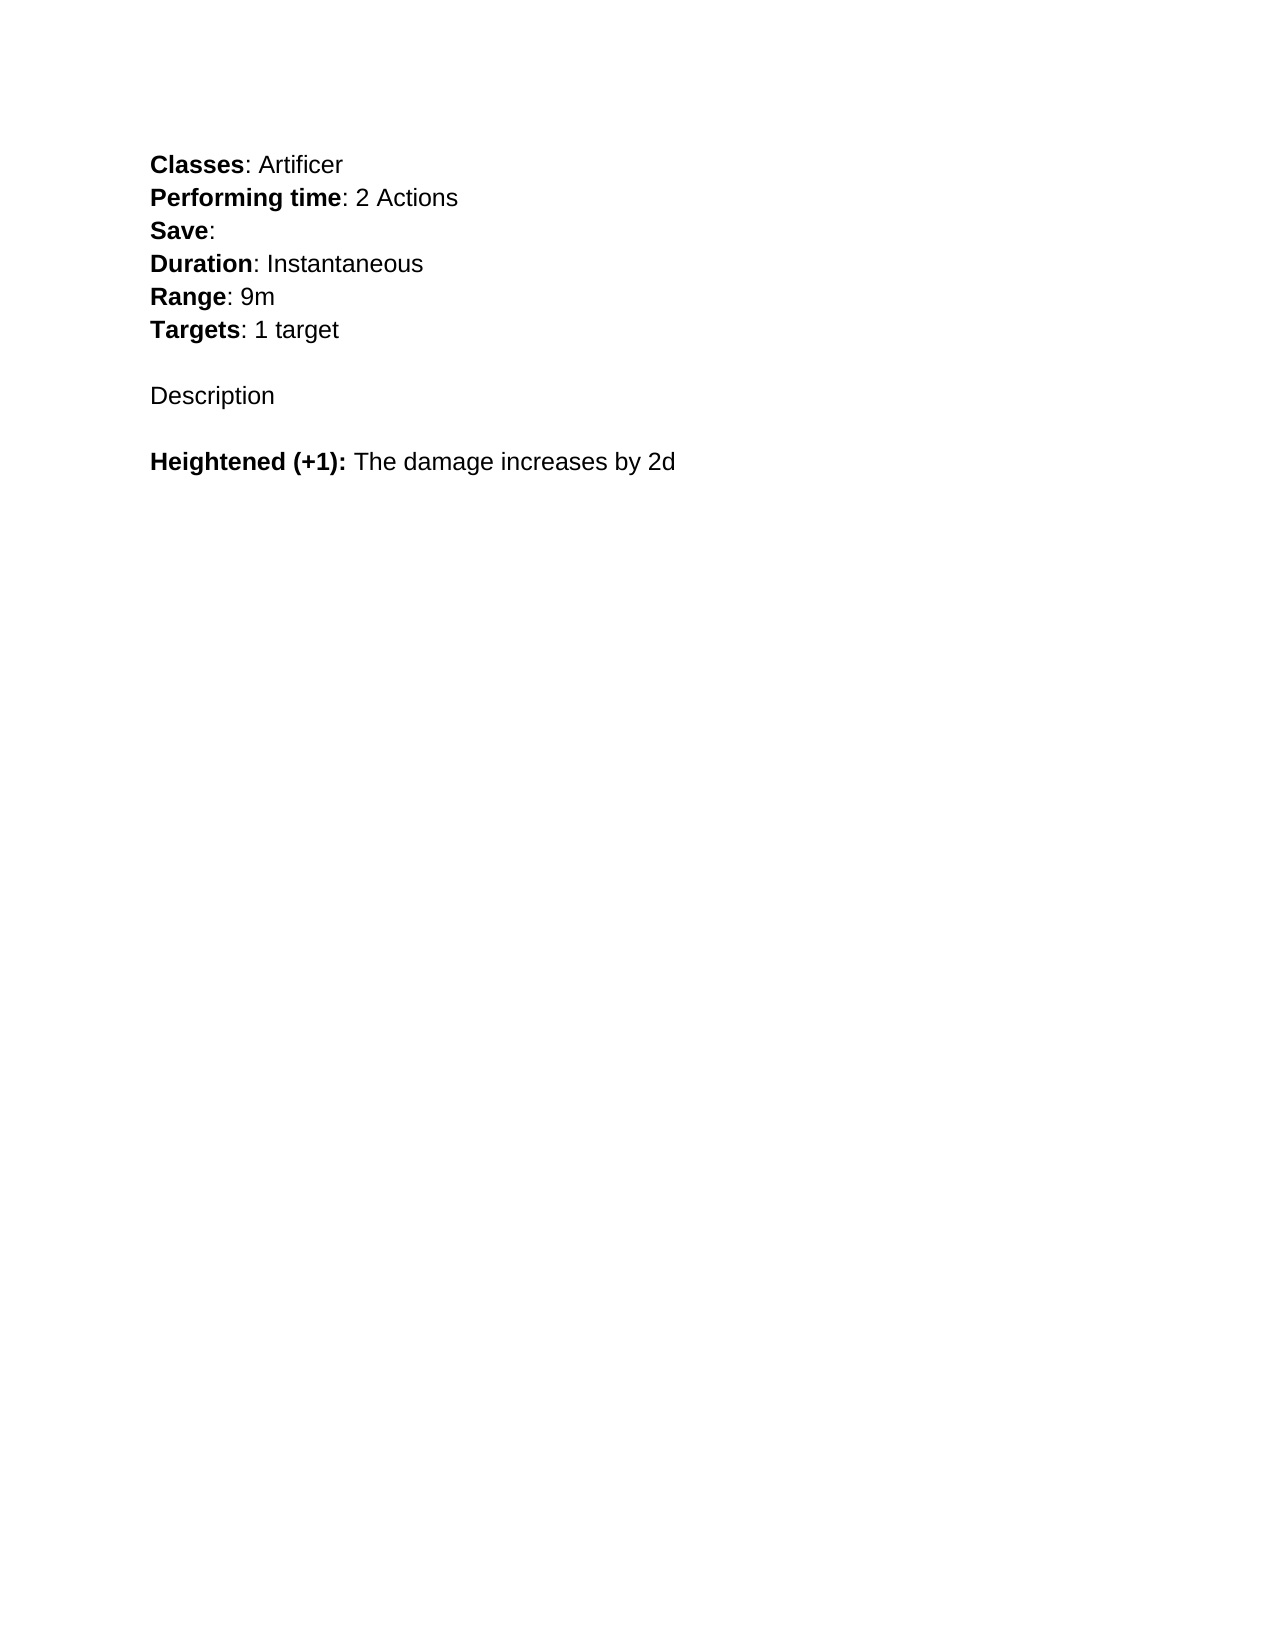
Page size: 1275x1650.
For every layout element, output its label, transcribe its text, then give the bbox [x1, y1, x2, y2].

text Description [150, 381, 1125, 410]
text Targets: 1 target [150, 315, 1125, 344]
text Performing time: 2 Actions [150, 183, 1125, 212]
text Classes: Artificer [150, 150, 1125, 179]
text Save: [150, 216, 1125, 245]
text Duration: Instantaneous [150, 249, 1125, 278]
text Heightened (+1): The damage increases by 2d [150, 447, 1125, 476]
text Range: 9m [150, 282, 1125, 311]
